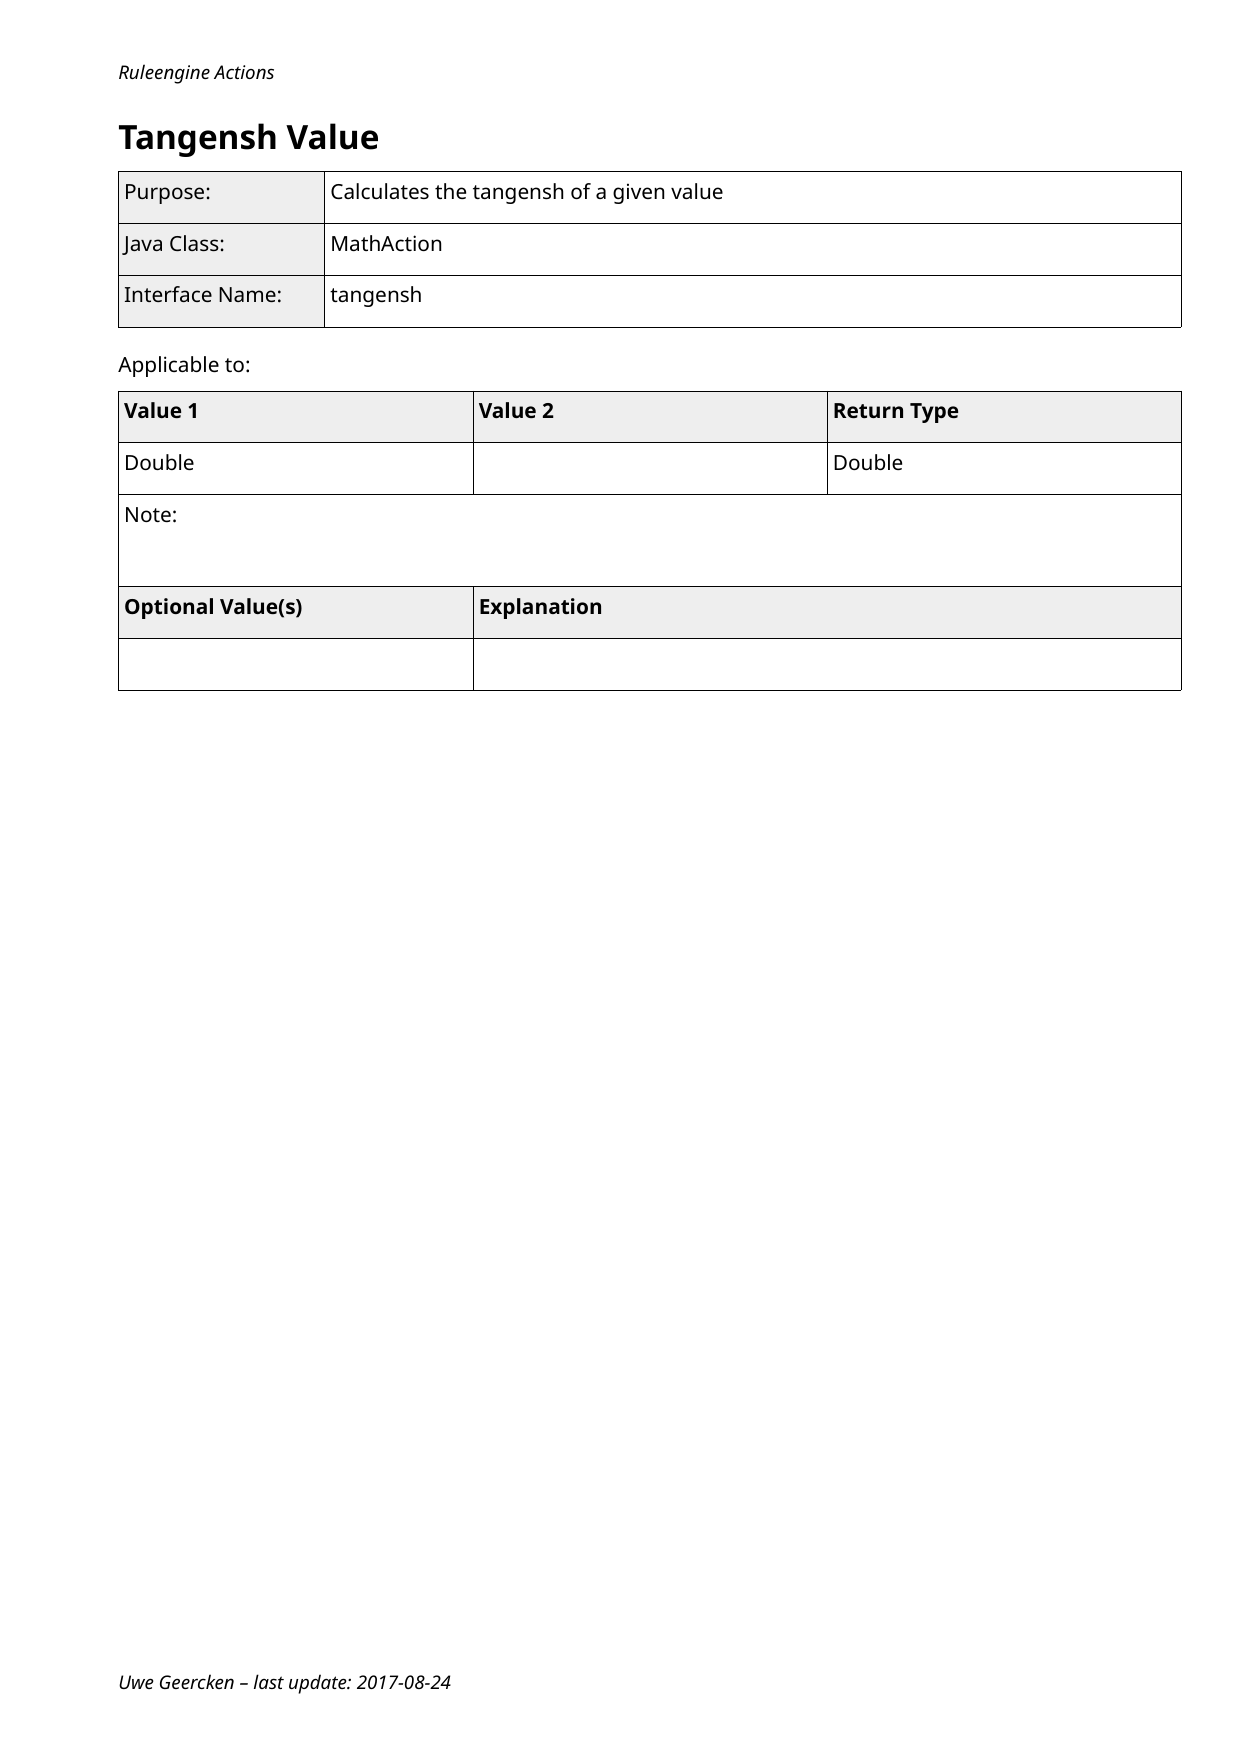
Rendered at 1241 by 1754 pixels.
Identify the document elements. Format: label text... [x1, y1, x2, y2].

text Applicable to: [118, 350, 1181, 379]
table_cell tangensh [325, 276, 1181, 327]
table_cell Note: [119, 495, 1181, 586]
table_header Return Type [828, 392, 1181, 442]
table_cell Double [828, 443, 1181, 494]
table_cell [474, 443, 827, 494]
table_cell Explanation [474, 587, 1181, 638]
table_header Calculates the tangensh of a given value [325, 172, 1181, 223]
table_cell MathAction [325, 224, 1181, 275]
table_cell Java Class: [119, 224, 324, 275]
table_cell Interface Name: [119, 276, 324, 327]
table_header Value 1 [119, 392, 473, 442]
text Tangensh Value [118, 114, 1181, 159]
table_header Purpose: [119, 172, 324, 223]
table_cell [119, 639, 473, 689]
table_header Value 2 [474, 392, 827, 442]
table_cell [474, 639, 1181, 689]
table_cell Double [119, 443, 473, 494]
table_cell Optional Value(s) [119, 587, 473, 638]
